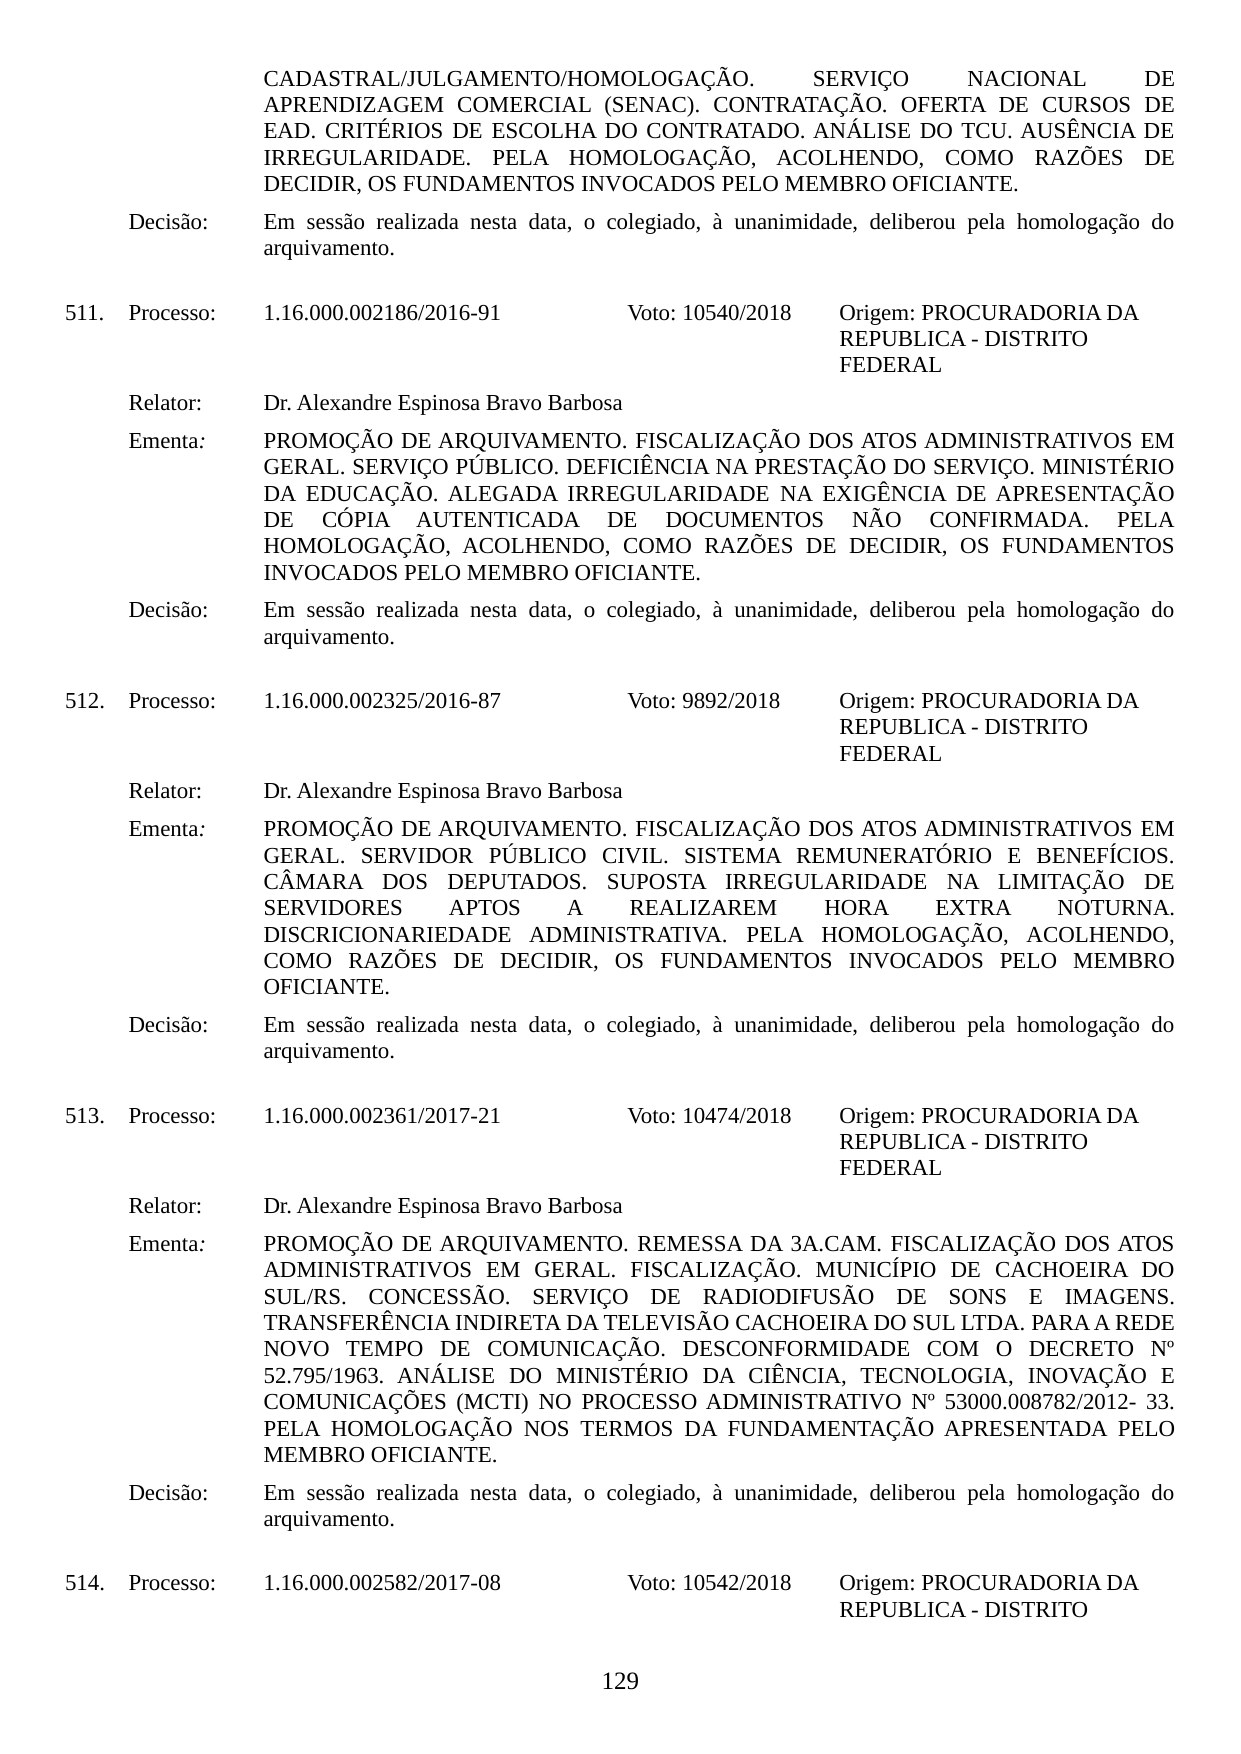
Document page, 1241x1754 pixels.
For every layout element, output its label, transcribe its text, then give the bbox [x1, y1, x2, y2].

table_header 1.16.000.002582/2017-08 [258, 1564, 621, 1628]
table_header Origem: PROCURADORIA DA REPUBLICA - DISTRITO FEDERAL [834, 1096, 1181, 1187]
table_cell Relator: [123, 383, 257, 421]
table_header 511. [59, 293, 123, 383]
table_header Processo: [123, 681, 257, 772]
table_header Voto: 10474/2018 [621, 1096, 833, 1187]
table_cell Decisão: [123, 202, 257, 266]
table_cell Dr. Alexandre Espinosa Bravo Barbosa [258, 383, 1181, 421]
table_cell Em sessão realizada nesta data, o colegiado, à unanimidade, deliberou pela homologação do arquivamento. [258, 1006, 1181, 1070]
table_cell Relator: [123, 772, 257, 809]
table_header 1.16.000.002186/2016-91 [258, 293, 621, 383]
table_header 512. [59, 681, 123, 772]
table_header Origem: PROCURADORIA DA REPUBLICA - DISTRITO FEDERAL [834, 293, 1181, 383]
table_header Voto: 10542/2018 [621, 1564, 833, 1628]
table_cell Dr. Alexandre Espinosa Bravo Barbosa [258, 772, 1181, 809]
table_cell Em sessão realizada nesta data, o colegiado, à unanimidade, deliberou pela homologação do arquivamento. [258, 591, 1181, 655]
table_header Processo: [123, 293, 257, 383]
table_cell PROMOÇÃO DE ARQUIVAMENTO. REMESSA DA 3A.CAM. FISCALIZAÇÃO DOS ATOS ADMINISTRATIVOS EM GERAL. FISCALIZAÇÃO. MUNICÍPIO DE CACHOEIRA DO SUL/RS. CONCESSÃO. SERVIÇO DE RADIODIFUSÃO DE SONS E IMAGENS. TRANSFERÊNCIA INDIRETA DA TELEVISÃO CACHOEIRA DO SUL LTDA. PARA A REDE NOVO TEMPO DE COMUNICAÇÃO. DESCONFORMIDADE COM O DECRETO Nº 52.795/1963. ANÁLISE DO MINISTÉRIO DA CIÊNCIA, TECNOLOGIA, INOVAÇÃO E COMUNICAÇÕES (MCTI) NO PROCESSO ADMINISTRATIVO Nº 53000.008782/2012- 33. PELA HOMOLOGAÇÃO NOS TERMOS DA FUNDAMENTAÇÃO APRESENTADA PELO MEMBRO OFICIANTE. [258, 1224, 1181, 1473]
table_header Origem: PROCURADORIA DA REPUBLICA - DISTRITO FEDERAL [834, 681, 1181, 772]
table_cell CADASTRAL/JULGAMENTO/HOMOLOGAÇÃO. SERVIÇO NACIONAL DE APRENDIZAGEM COMERCIAL (SENAC). CONTRATAÇÃO. OFERTA DE CURSOS DE EAD. CRITÉRIOS DE ESCOLHA DO CONTRATADO. ANÁLISE DO TCU. AUSÊNCIA DE IRREGULARIDADE. PELA HOMOLOGAÇÃO, ACOLHENDO, COMO RAZÕES DE DECIDIR, OS FUNDAMENTOS INVOCADOS PELO MEMBRO OFICIANTE. [258, 59, 1181, 202]
table_header Origem: PROCURADORIA DA REPUBLICA - DISTRITO [834, 1564, 1181, 1628]
table_cell Ementa: [123, 810, 257, 1006]
table_cell [59, 421, 123, 591]
table_cell Ementa: [123, 421, 257, 591]
table_cell [59, 383, 123, 421]
table_cell PROMOÇÃO DE ARQUIVAMENTO. FISCALIZAÇÃO DOS ATOS ADMINISTRATIVOS EM GERAL. SERVIÇO PÚBLICO. DEFICIÊNCIA NA PRESTAÇÃO DO SERVIÇO. MINISTÉRIO DA EDUCAÇÃO. ALEGADA IRREGULARIDADE NA EXIGÊNCIA DE APRESENTAÇÃO DE CÓPIA AUTENTICADA DE DOCUMENTOS NÃO CONFIRMADA. PELA HOMOLOGAÇÃO, ACOLHENDO, COMO RAZÕES DE DECIDIR, OS FUNDAMENTOS INVOCADOS PELO MEMBRO OFICIANTE. [258, 421, 1181, 591]
table_header 1.16.000.002325/2016-87 [258, 681, 621, 772]
table_cell Relator: [123, 1187, 257, 1224]
table_header 514. [59, 1564, 123, 1628]
table_cell [59, 591, 123, 655]
table_header Voto: 10540/2018 [621, 293, 833, 383]
table_cell [59, 810, 123, 1006]
table_cell Em sessão realizada nesta data, o colegiado, à unanimidade, deliberou pela homologação do arquivamento. [258, 1473, 1181, 1537]
table_cell [59, 1187, 123, 1224]
table_cell Em sessão realizada nesta data, o colegiado, à unanimidade, deliberou pela homologação do arquivamento. [258, 202, 1181, 266]
table_header 1.16.000.002361/2017-21 [258, 1096, 621, 1187]
table_cell Dr. Alexandre Espinosa Bravo Barbosa [258, 1187, 1181, 1224]
table_header Processo: [123, 1564, 257, 1628]
table_cell [59, 202, 123, 266]
table_cell Decisão: [123, 591, 257, 655]
table_header Processo: [123, 1096, 257, 1187]
table_cell [59, 1006, 123, 1070]
table_cell [59, 1224, 123, 1473]
table_cell Ementa: [123, 1224, 257, 1473]
table_cell [123, 59, 257, 202]
table_header Voto: 9892/2018 [621, 681, 833, 772]
table_cell Decisão: [123, 1006, 257, 1070]
table_cell [59, 59, 123, 202]
table_header 513. [59, 1096, 123, 1187]
table_cell PROMOÇÃO DE ARQUIVAMENTO. FISCALIZAÇÃO DOS ATOS ADMINISTRATIVOS EM GERAL. SERVIDOR PÚBLICO CIVIL. SISTEMA REMUNERATÓRIO E BENEFÍCIOS. CÂMARA DOS DEPUTADOS. SUPOSTA IRREGULARIDADE NA LIMITAÇÃO DE SERVIDORES APTOS A REALIZAREM HORA EXTRA NOTURNA. DISCRICIONARIEDADE ADMINISTRATIVA. PELA HOMOLOGAÇÃO, ACOLHENDO, COMO RAZÕES DE DECIDIR, OS FUNDAMENTOS INVOCADOS PELO MEMBRO OFICIANTE. [258, 810, 1181, 1006]
table_cell Decisão: [123, 1473, 257, 1537]
table_cell [59, 1473, 123, 1537]
table_cell [59, 772, 123, 809]
